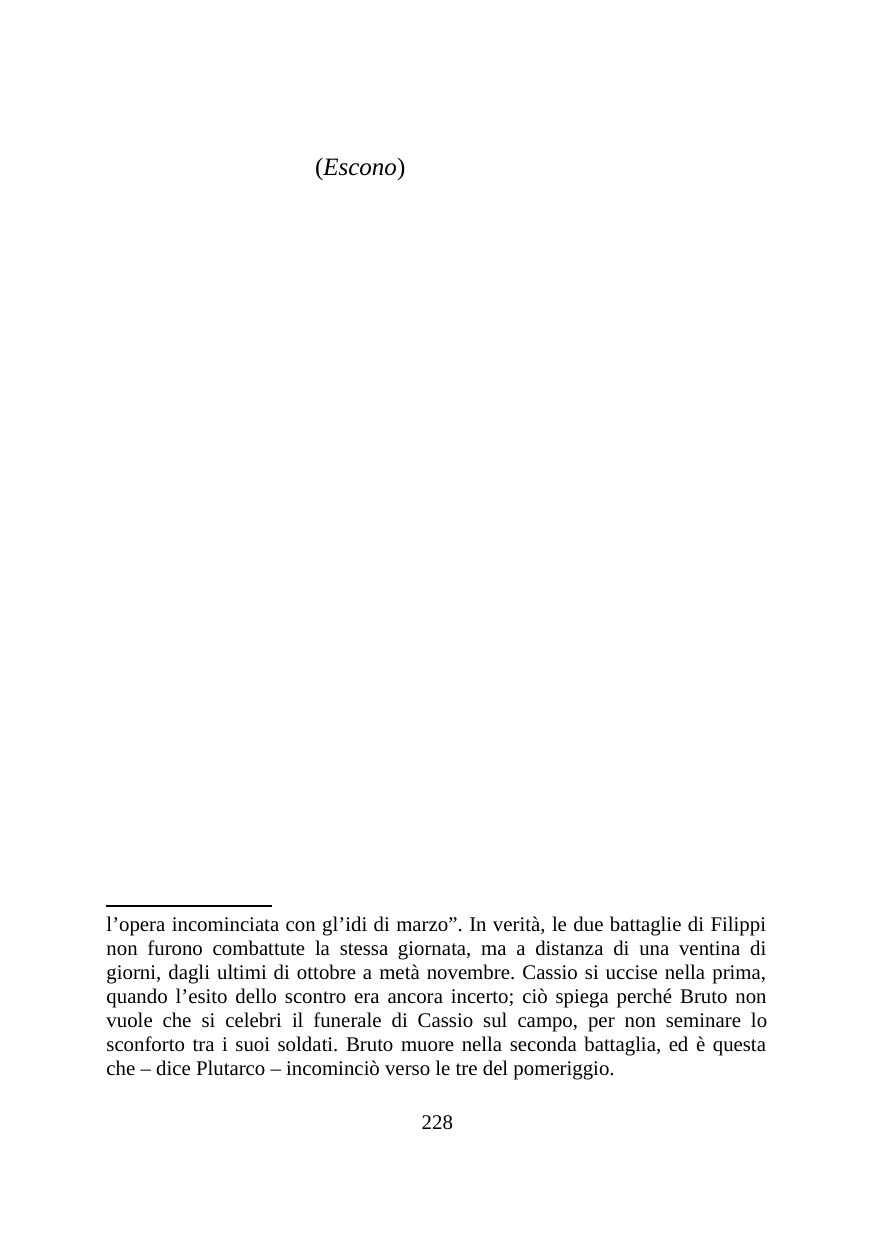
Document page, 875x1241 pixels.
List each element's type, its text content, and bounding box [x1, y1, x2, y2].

table_cell [106, 152, 307, 197]
table_cell [308, 106, 768, 152]
table_cell (Escono) [308, 152, 768, 197]
table_cell [106, 106, 307, 152]
